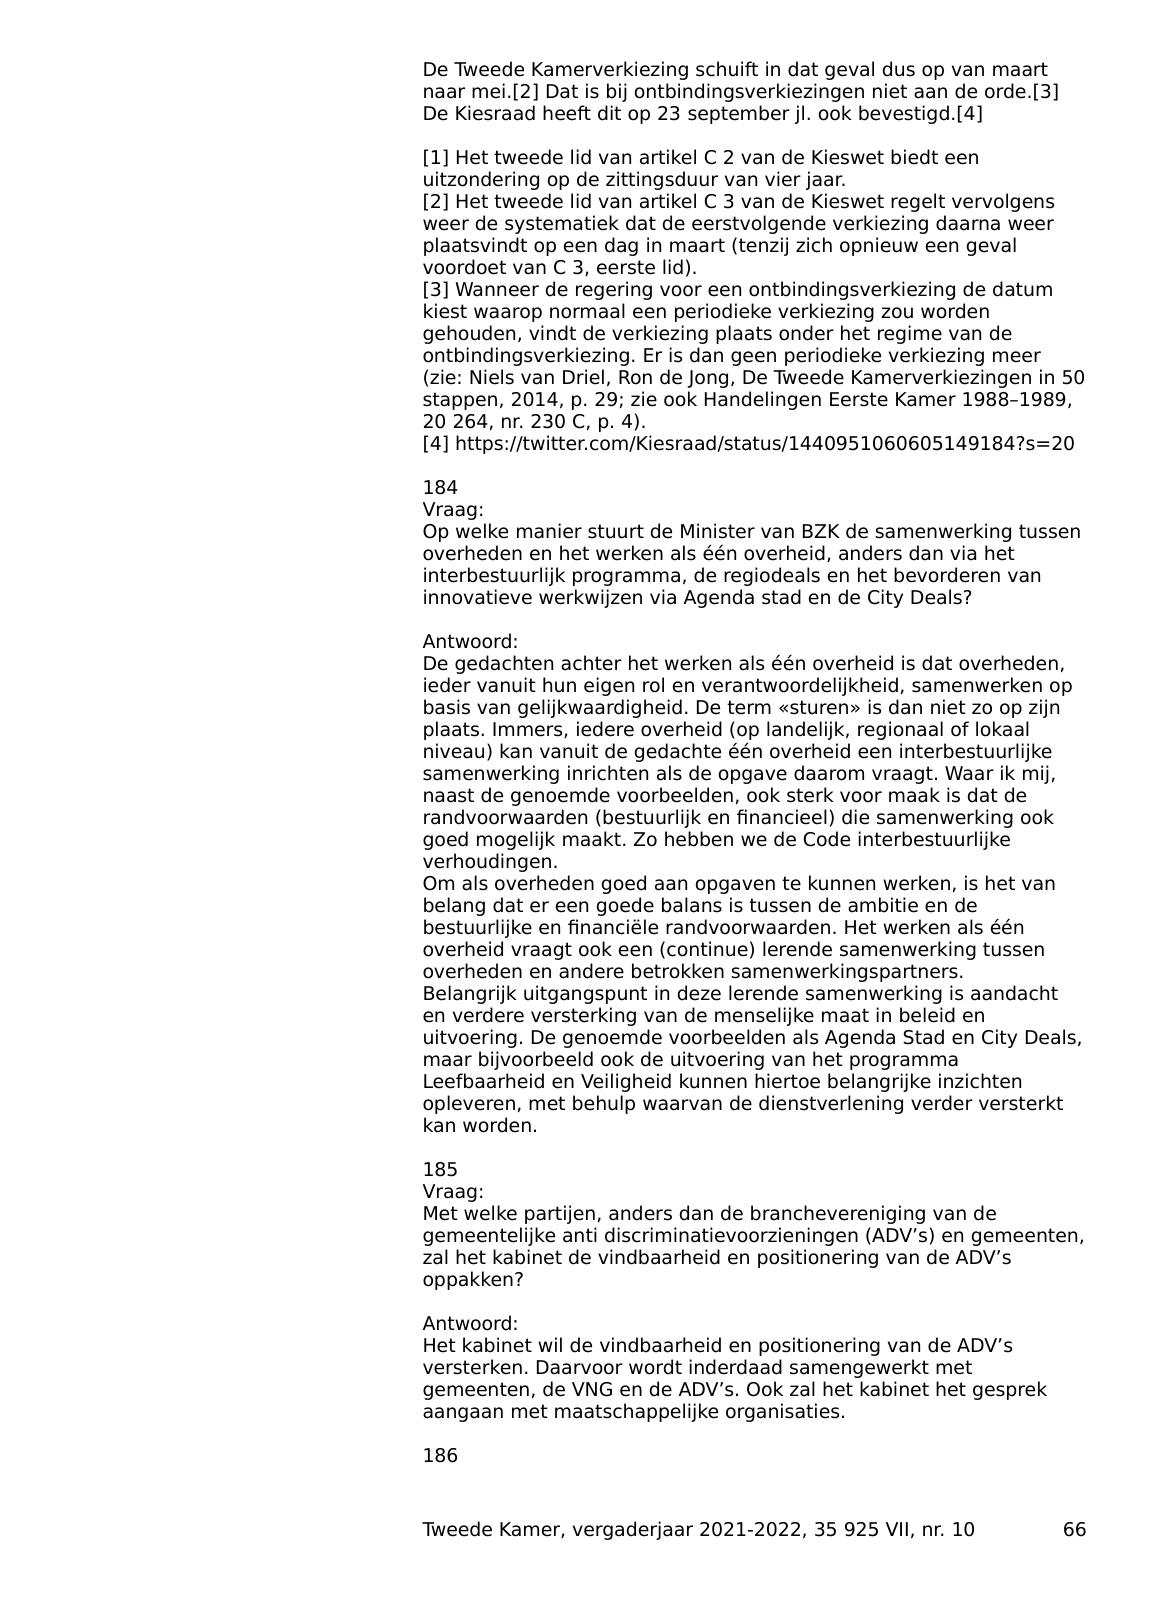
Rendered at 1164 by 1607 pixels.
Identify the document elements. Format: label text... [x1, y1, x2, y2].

text [4] https://twitter.com/Kiesraad/status/1440951060605149184?s=20 [422, 433, 1087, 455]
text Antwoord: [422, 1313, 1087, 1335]
text De Tweede Kamerverkiezing schuift in dat geval dus op van maart naar mei.[2] Dat is bij ontbindingsverkiezingen niet aan de orde.[3] De Kiesraad heeft dit op 23 september jl. ook bevestigd.[4] [422, 59, 1087, 125]
text Op welke manier stuurt de Minister van BZK de samenwerking tussen overheden en het werken als één overheid, anders dan via het interbestuurlijk programma, de regiodeals en het bevorderen van innovatieve werkwijzen via Agenda stad en de City Deals? [422, 521, 1087, 609]
text Met welke partijen, anders dan de branchevereniging van de gemeentelijke anti discriminatievoorzieningen (ADV’s) en gemeenten, zal het kabinet de vindbaarheid en positionering van de ADV’s oppakken? [422, 1203, 1087, 1291]
text Antwoord: [422, 631, 1087, 653]
text Het kabinet wil de vindbaarheid en positionering van de ADV’s versterken. Daarvoor wordt inderdaad samengewerkt met gemeenten, de VNG en de ADV’s. Ook zal het kabinet het gesprek aangaan met maatschappelijke organisaties. [422, 1335, 1087, 1423]
text [3] Wanneer de regering voor een ontbindingsverkiezing de datum kiest waarop normaal een periodieke verkiezing zou worden gehouden, vindt de verkiezing plaats onder het regime van de ontbindingsverkiezing. Er is dan geen periodieke verkiezing meer (zie: Niels van Driel, Ron de Jong, De Tweede Kamerverkiezingen in 50 stappen, 2014, p. 29; zie ook Handelingen Eerste Kamer 1988–1989, 20 264, nr. 230 C, p. 4). [422, 279, 1087, 433]
text 186 [422, 1445, 1087, 1467]
text 184 [422, 477, 1087, 499]
text Belangrijk uitgangspunt in deze lerende samenwerking is aandacht en verdere versterking van de menselijke maat in beleid en uitvoering. De genoemde voorbeelden als Agenda Stad en City Deals, maar bijvoorbeeld ook de uitvoering van het programma Leefbaarheid en Veiligheid kunnen hiertoe belangrijke inzichten opleveren, met behulp waarvan de dienstverlening verder versterkt kan worden. [422, 983, 1087, 1137]
text [2] Het tweede lid van artikel C 3 van de Kieswet regelt vervolgens weer de systematiek dat de eerstvolgende verkiezing daarna weer plaatsvindt op een dag in maart (tenzij zich opnieuw een geval voordoet van C 3, eerste lid). [422, 191, 1087, 279]
text [1] Het tweede lid van artikel C 2 van de Kieswet biedt een uitzondering op de zittingsduur van vier jaar. [422, 147, 1087, 191]
text Vraag: [422, 1181, 1087, 1203]
text De gedachten achter het werken als één overheid is dat overheden, ieder vanuit hun eigen rol en verantwoordelijkheid, samenwerken op basis van gelijkwaardigheid. De term «sturen» is dan niet zo op zijn plaats. Immers, iedere overheid (op landelijk, regionaal of lokaal niveau) kan vanuit de gedachte één overheid een interbestuurlijke samenwerking inrichten als de opgave daarom vraagt. Waar ik mij, naast de genoemde voorbeelden, ook sterk voor maak is dat de randvoorwaarden (bestuurlijk en financieel) die samenwerking ook goed mogelijk maakt. Zo hebben we de Code interbestuurlijke verhoudingen. [422, 653, 1087, 873]
text Vraag: [422, 499, 1087, 521]
text Om als overheden goed aan opgaven te kunnen werken, is het van belang dat er een goede balans is tussen de ambitie en de bestuurlijke en financiële randvoorwaarden. Het werken als één overheid vraagt ook een (continue) lerende samenwerking tussen overheden en andere betrokken samenwerkingspartners. [422, 873, 1087, 983]
text 185 [422, 1159, 1087, 1181]
